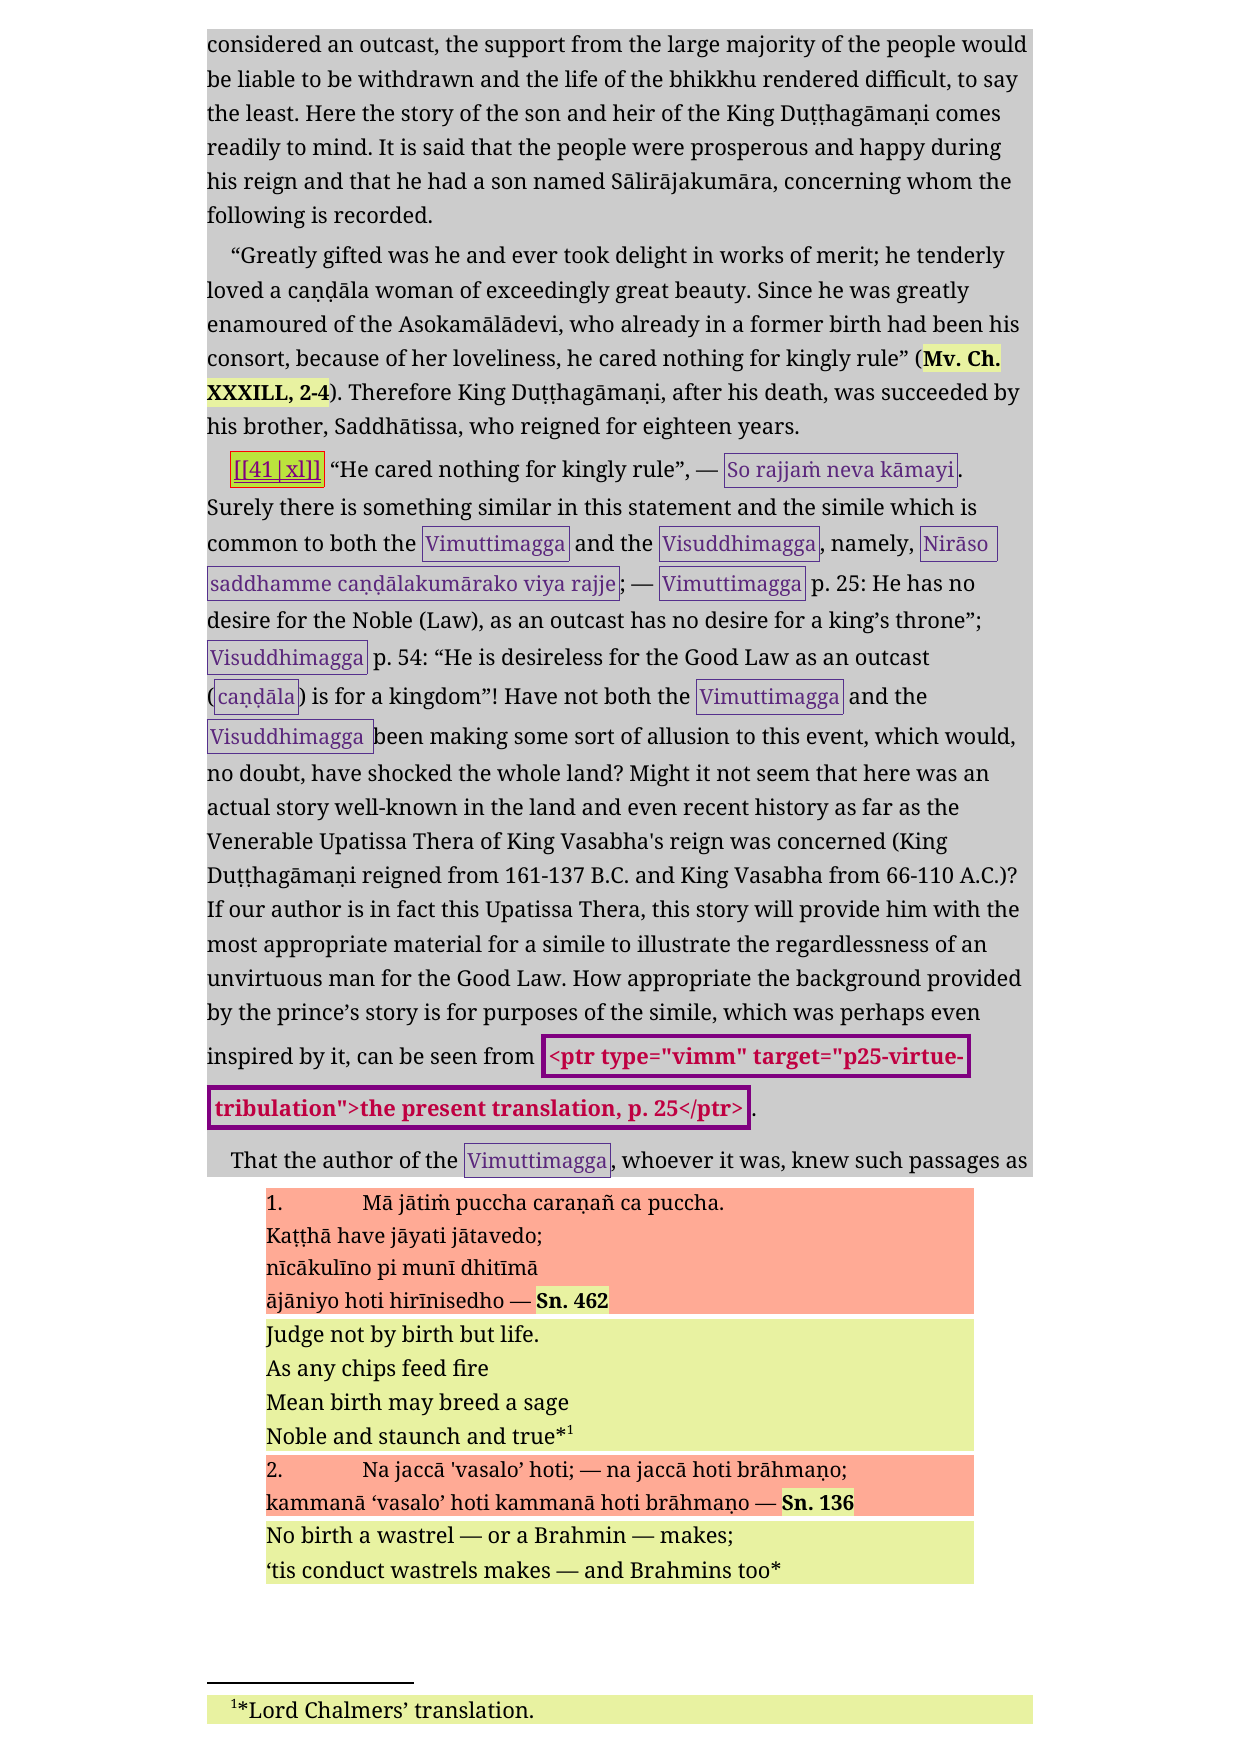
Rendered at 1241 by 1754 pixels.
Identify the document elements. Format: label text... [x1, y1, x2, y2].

text Vimuttimagga [465, 1144, 610, 1177]
text Judge not by birth but life. As any chips feed fire Mean birth may breed a sage Noble and staunch and true* [266, 1319, 974, 1451]
text [[41|xl]] “He cared nothing for kingly rule”, — So rajjaṁ neva kāmayi. Surely there is something similar in this statement and the simile which is common to both the Vimuttimagga and the Visuddhimagga, namely, Nirāso saddhamme caṇḍālakumārako viya rajje; — Vimuttimagga p. 25: He has no desire for the Noble (Law), as an outcast has no desire for a king’s throne”; Visuddhimagga p. 54: “He is desireless for the Good Law as an outcast (caṇḍāla) is for a kingdom”! Have not both the Vimuttimagga and the Visuddhimagga been making some sort of allusion to this event, which would, no doubt, have shocked the whole land? Might it not seem that here was an actual story well-known in the land and even recent history as far as the Venerable Upatissa Thera of King Vasabha's reign was concerned (King Duṭṭhagāmaṇi reigned from 161-137 B.C. and King Vasabha from 66-110 A.C.)? If our author is in fact this Upatissa Thera, this story will provide him with the most appropriate material for a simile to illustrate the regardlessness of an unvirtuous man for the Good Law. How appropriate the background provided by the prince’s story is for purposes of the simile, which was perhaps even inspired by it, can be seen from <ptr type="vimm" target="p25-virtue-tribulation">the present translation, p. 25</ptr>. [207, 451, 1033, 1130]
text , whoever it was, knew such passages as [611, 1143, 1033, 1177]
text That the author of the [207, 1143, 464, 1177]
text *Lord Chalmers’ translation. [207, 1695, 1033, 1724]
text “Greatly gifted was he and ever took delight in works of merit; he tenderly loved a caṇḍāla woman of exceedingly great beauty. Since he was greatly enamoured of the Asokamālādevi, who already in a former birth had been his consort, because of her loveliness, he cared nothing for kingly rule” (Mv. Ch. XXXILL, 2-4). Therefore King Duṭṭhagāmaṇi, after his death, was succeeded by his brother, Saddhātissa, who reigned for eighteen years. [207, 240, 1033, 441]
text No birth a wastrel — or a Brahmin — makes; ‘tis conduct wastrels makes — and Brahmins too* [266, 1521, 974, 1584]
text considered an outcast, the support from the large majority of the people would be liable to be withdrawn and the life of the bhikkhu rendered difficult, to say the least. Here the story of the son and heir of the King Duṭṭhagāmaṇi comes readily to mind. It is said that the people were prosperous and happy during his reign and that he had a son named Sālirājakumāra, concerning whom the following is recorded. [207, 29, 1033, 230]
text 2. Na jaccā 'vasalo’ hoti; — na jaccā hoti brāhmaṇo; kammanā ‘vasalo’ hoti kammanā hoti brāhmaṇo — Sn. 136 [266, 1455, 974, 1516]
text 1. Mā jātiṁ puccha caraṇañ ca puccha. Kaṭṭhā have jāyati jātavedo; nīcākulīno pi munī dhitīmā ājāniyo hoti hirīnisedho — Sn. 462 [266, 1188, 974, 1314]
